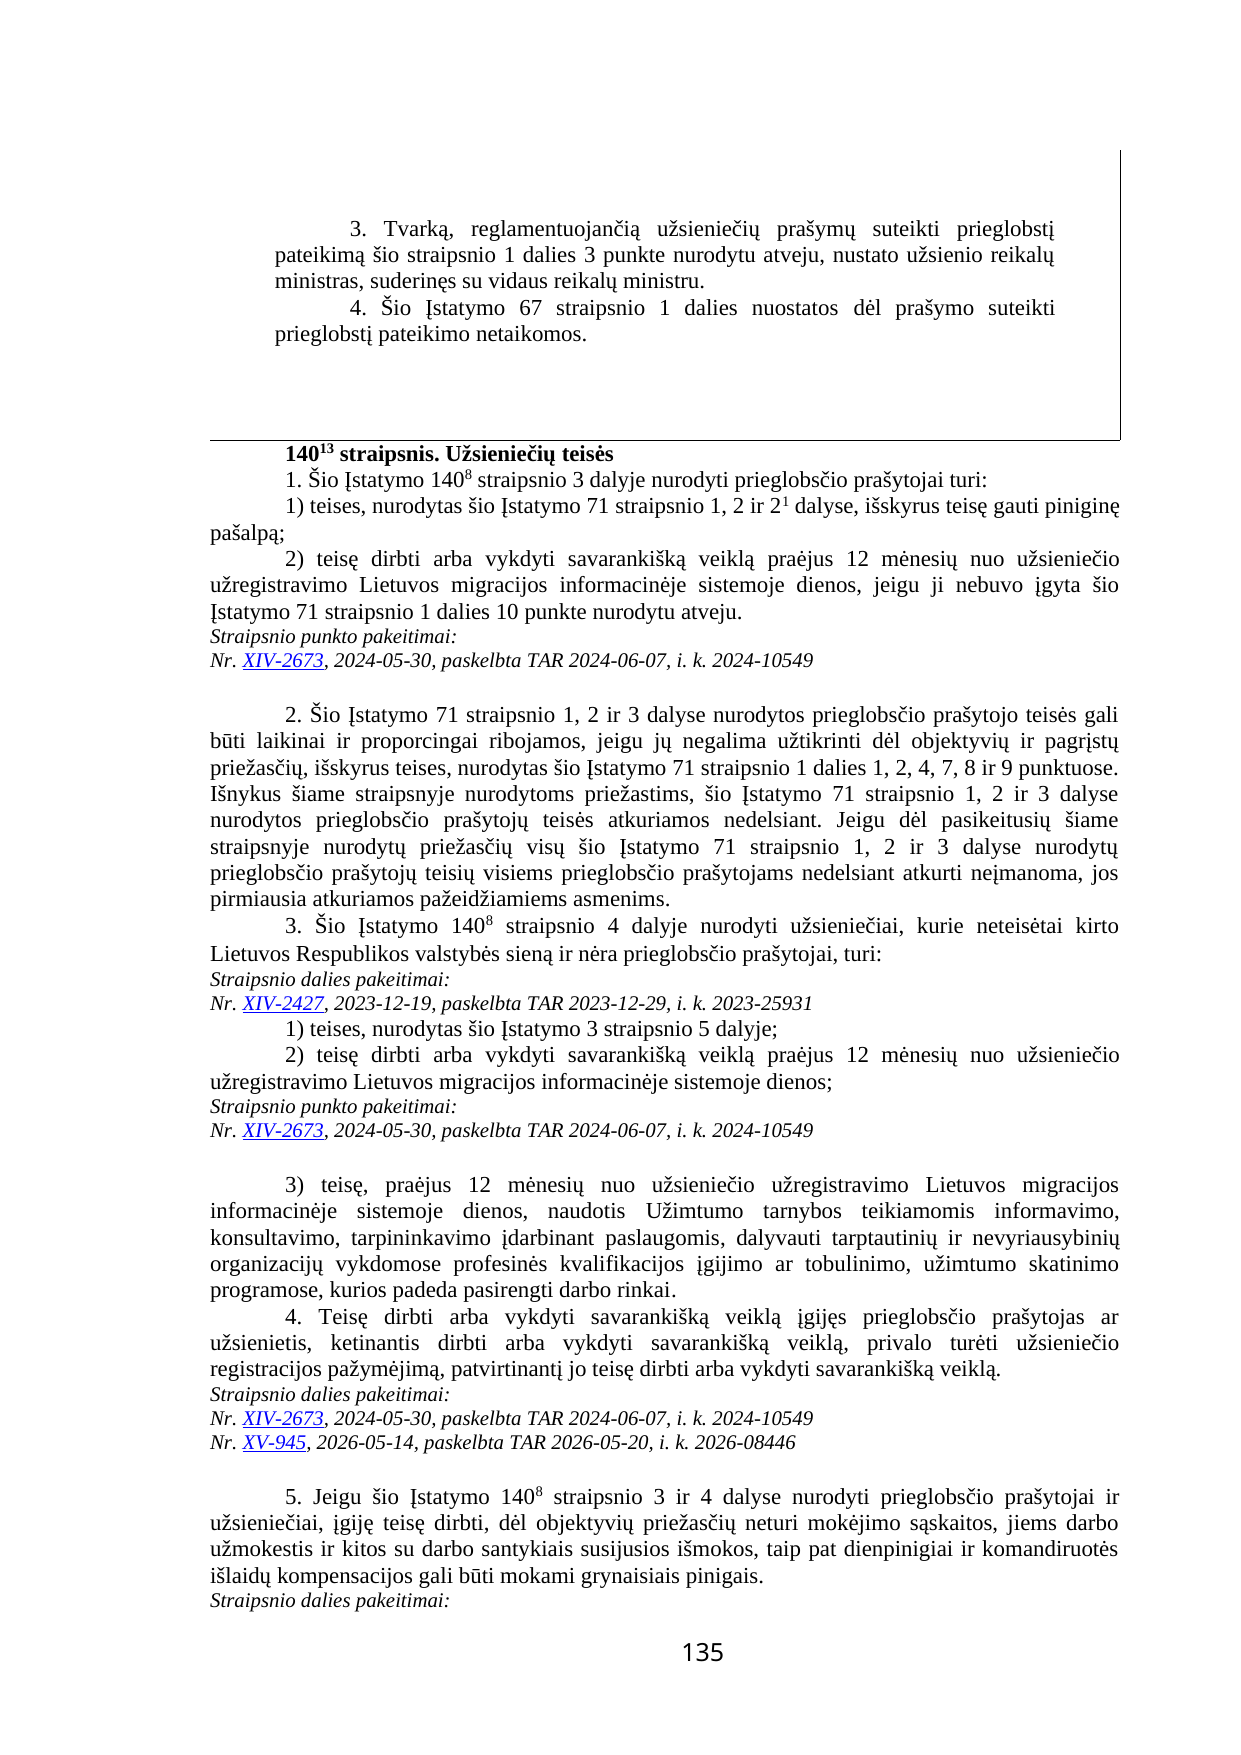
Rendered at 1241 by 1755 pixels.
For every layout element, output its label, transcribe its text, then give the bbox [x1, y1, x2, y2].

text 4. Teisę dirbti arba vykdyti savarankišką veiklą įgijęs prieglobsčio prašytojas ar užsienietis, ketinantis dirbti arba vykdyti savarankišką veiklą, privalo turėti užsieniečio registracijos pažymėjimą, patvirtinantį jo teisę dirbti arba vykdyti savarankišką veiklą. [210, 1303, 1120, 1382]
text Nr. XIV-2673, 2024-05-30, paskelbta TAR 2024-06-07, i. k. 2024-10549 [210, 648, 1120, 672]
text 5. Jeigu šio Įstatymo 1408 straipsnio 3 ir 4 dalyse nurodyti prieglobsčio prašytojai ir užsieniečiai, įgiję teisę dirbti, dėl objektyvių priežasčių neturi mokėjimo sąskaitos, jiems darbo užmokestis ir kitos su darbo santykiais susijusios išmokos, taip pat dienpinigiai ir komandiruotės išlaidų kompensacijos gali būti mokami grynaisiais pinigais. [210, 1483, 1120, 1588]
text Nr. XIV-2427, 2023-12-19, paskelbta TAR 2023-12-29, i. k. 2023-25931 [210, 991, 1120, 1015]
text 1. Šio Įstatymo 1408 straipsnio 3 dalyje nurodyti prieglobsčio prašytojai turi: [210, 466, 1120, 492]
text Straipsnio dalies pakeitimai: [210, 967, 1120, 991]
text Nr. XIV-2673, 2024-05-30, paskelbta TAR 2024-06-07, i. k. 2024-10549 [210, 1406, 1120, 1430]
text 1) teises, nurodytas šio Įstatymo 71 straipsnio 1, 2 ir 21 dalyse, išskyrus teisę gauti piniginę pašalpą; [210, 492, 1120, 545]
text 2. Šio Įstatymo 71 straipsnio 1, 2 ir 3 dalyse nurodytos prieglobsčio prašytojo teisės gali būti laikinai ir proporcingai ribojamos, jeigu jų negalima užtikrinti dėl objektyvių ir pagrįstų priežasčių, išskyrus teises, nurodytas šio Įstatymo 71 straipsnio 1 dalies 1, 2, 4, 7, 8 ir 9 punktuose. Išnykus šiame straipsnyje nurodytoms priežastims, šio Įstatymo 71 straipsnio 1, 2 ir 3 dalyse nurodytos prieglobsčio prašytojų teisės atkuriamos nedelsiant. Jeigu dėl pasikeitusių šiame straipsnyje nurodytų priežasčių visų šio Įstatymo 71 straipsnio 1, 2 ir 3 dalyse nurodytų prieglobsčio prašytojų teisių visiems prieglobsčio prašytojams nedelsiant atkurti neįmanoma, jos pirmiausia atkuriamos pažeidžiamiems asmenims. [210, 701, 1120, 912]
text 2) teisę dirbti arba vykdyti savarankišką veiklą praėjus 12 mėnesių nuo užsieniečio užregistravimo Lietuvos migracijos informacinėje sistemoje dienos, jeigu ji nebuvo įgyta šio Įstatymo 71 straipsnio 1 dalies 10 punkte nurodytu atveju. [210, 545, 1120, 624]
text 1) teises, nurodytas šio Įstatymo 3 straipsnio 5 dalyje; [210, 1015, 1120, 1041]
text Straipsnio dalies pakeitimai: [210, 1588, 1120, 1612]
text Nr. XV-945, 2026-05-14, paskelbta TAR 2026-05-20, i. k. 2026-08446 [210, 1430, 1120, 1454]
text Straipsnio punkto pakeitimai: [210, 1094, 1120, 1118]
text Straipsnio punkto pakeitimai: [210, 624, 1120, 648]
text 14013 straipsnis. Užsieniečių teisės [210, 440, 1120, 466]
text 2) teisę dirbti arba vykdyti savarankišką veiklą praėjus 12 mėnesių nuo užsieniečio užregistravimo Lietuvos migracijos informacinėje sistemoje dienos; [210, 1041, 1120, 1094]
text Nr. XIV-2673, 2024-05-30, paskelbta TAR 2024-06-07, i. k. 2024-10549 [210, 1118, 1120, 1142]
text 3) teisę, praėjus 12 mėnesių nuo užsieniečio užregistravimo Lietuvos migracijos informacinėje sistemoje dienos, naudotis Užimtumo tarnybos teikiamomis informavimo, konsultavimo, tarpininkavimo įdarbinant paslaugomis, dalyvauti tarptautinių ir nevyriausybinių organizacijų vykdomose profesinės kvalifikacijos įgijimo ar tobulinimo, užimtumo skatinimo programose, kurios padeda pasirengti darbo rinkai. [210, 1171, 1120, 1303]
text 3. Šio Įstatymo 1408 straipsnio 4 dalyje nurodyti užsieniečiai, kurie neteisėtai kirto Lietuvos Respublikos valstybės sieną ir nėra prieglobsčio prašytojai, turi: [210, 912, 1120, 967]
text 3. Tvarką, reglamentuojančią užsieniečių prašymų suteikti prieglobstį pateikimą šio straipsnio 1 dalies 3 punkte nurodytu atveju, nustato užsienio reikalų ministras, suderinęs su vidaus reikalų ministru. [210, 150, 1120, 294]
text Straipsnio dalies pakeitimai: [210, 1382, 1120, 1406]
text 4. Šio Įstatymo 67 straipsnio 1 dalies nuostatos dėl prašymo suteikti prieglobstį pateikimo netaikomos. [210, 294, 1120, 346]
